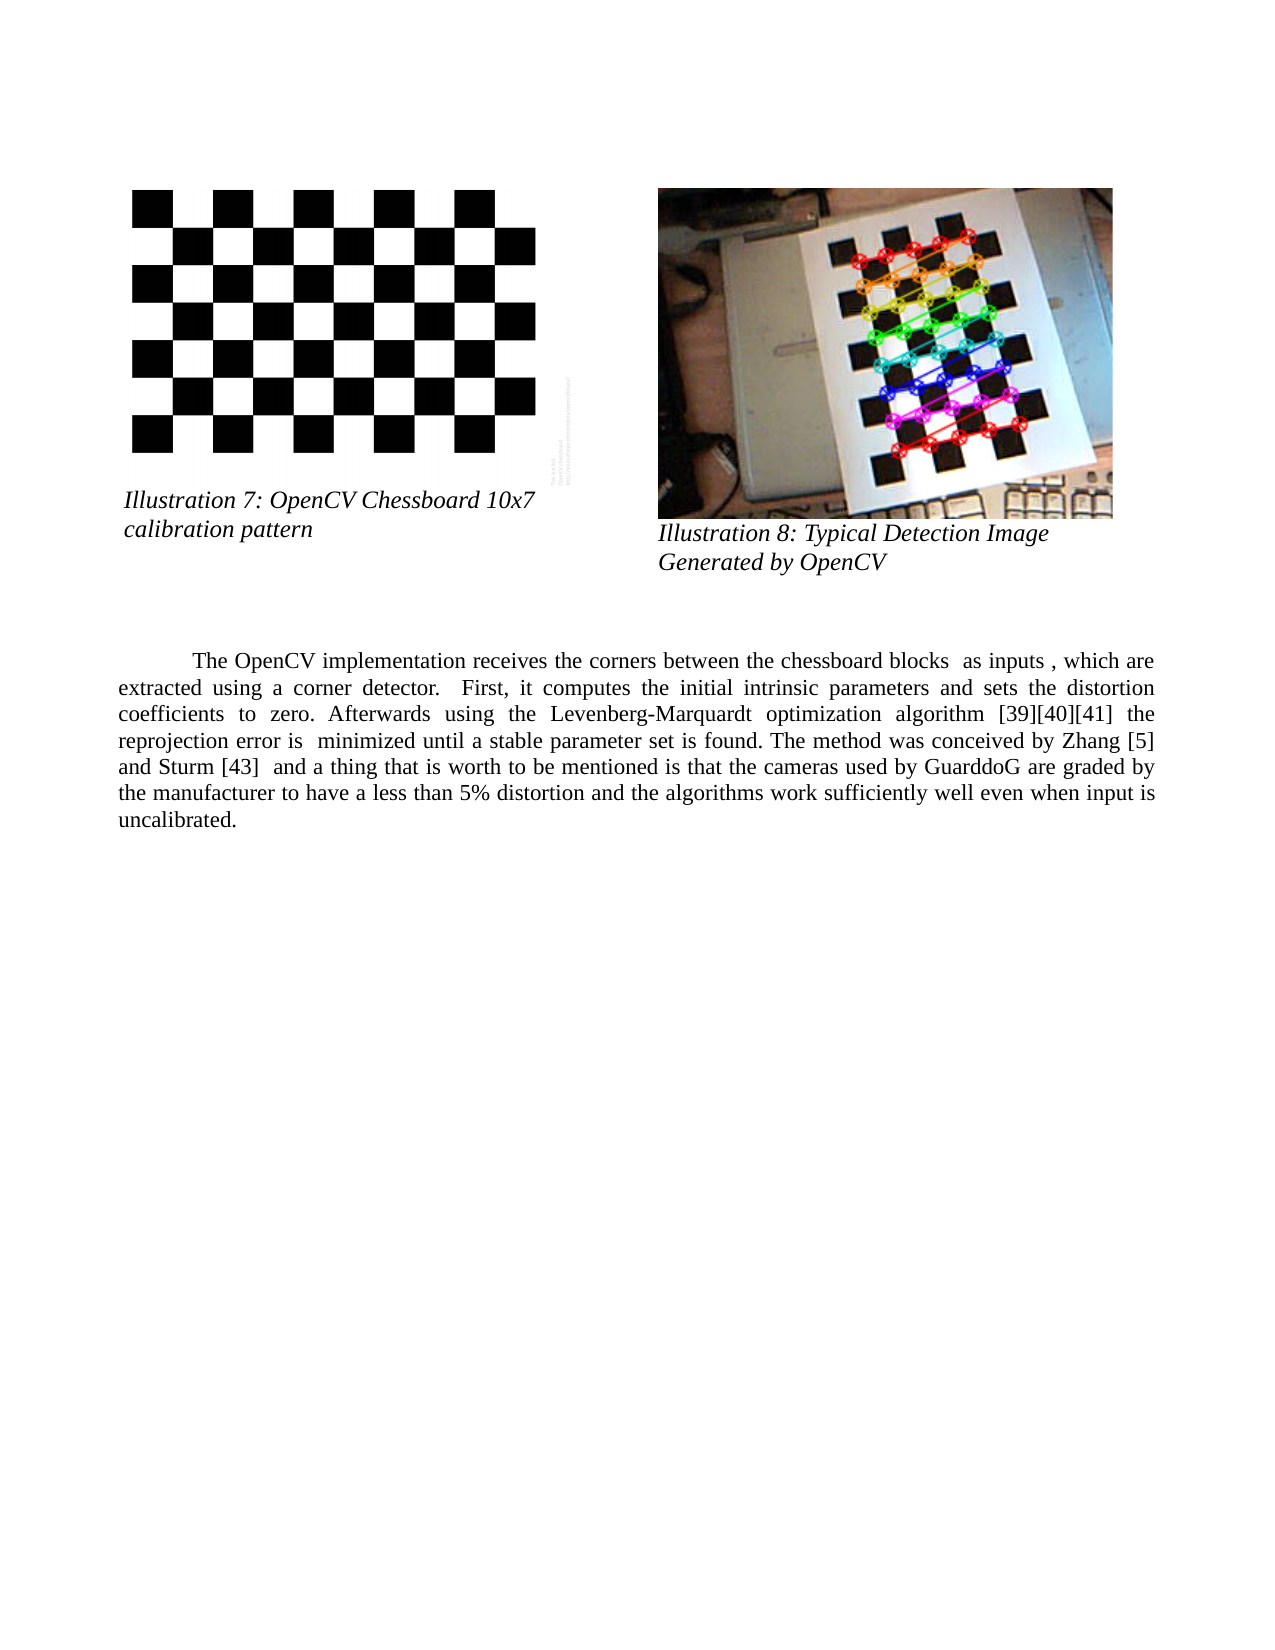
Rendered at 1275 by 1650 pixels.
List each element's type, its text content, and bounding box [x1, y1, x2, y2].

text Illustration 8: Typical Detection Image Generated by OpenCV [658, 519, 1113, 576]
picture [658, 188, 1113, 519]
text The OpenCV implementation receives the corners between the chessboard blocks as inputs , which are extracted using a corner detector. First, it computes the initial intrinsic parameters and sets the distortion coefficients to zero. Afterwards using the Levenberg-Marquardt optimization algorithm [39][40][41] the reprojection error is minimized until a stable parameter set is found. The method was conceived by Zhang [5] and Sturm [43] and a thing that is worth to be mentioned is that the cameras used by GuarddoG are graded by the manufacturer to have a less than 5% distortion and the algorithms work sufficiently well even when input is uncalibrated. [118, 648, 1157, 832]
picture [128, 187, 571, 486]
text Illustration 7: OpenCV Chessboard 10x7 calibration pattern [123, 486, 575, 543]
